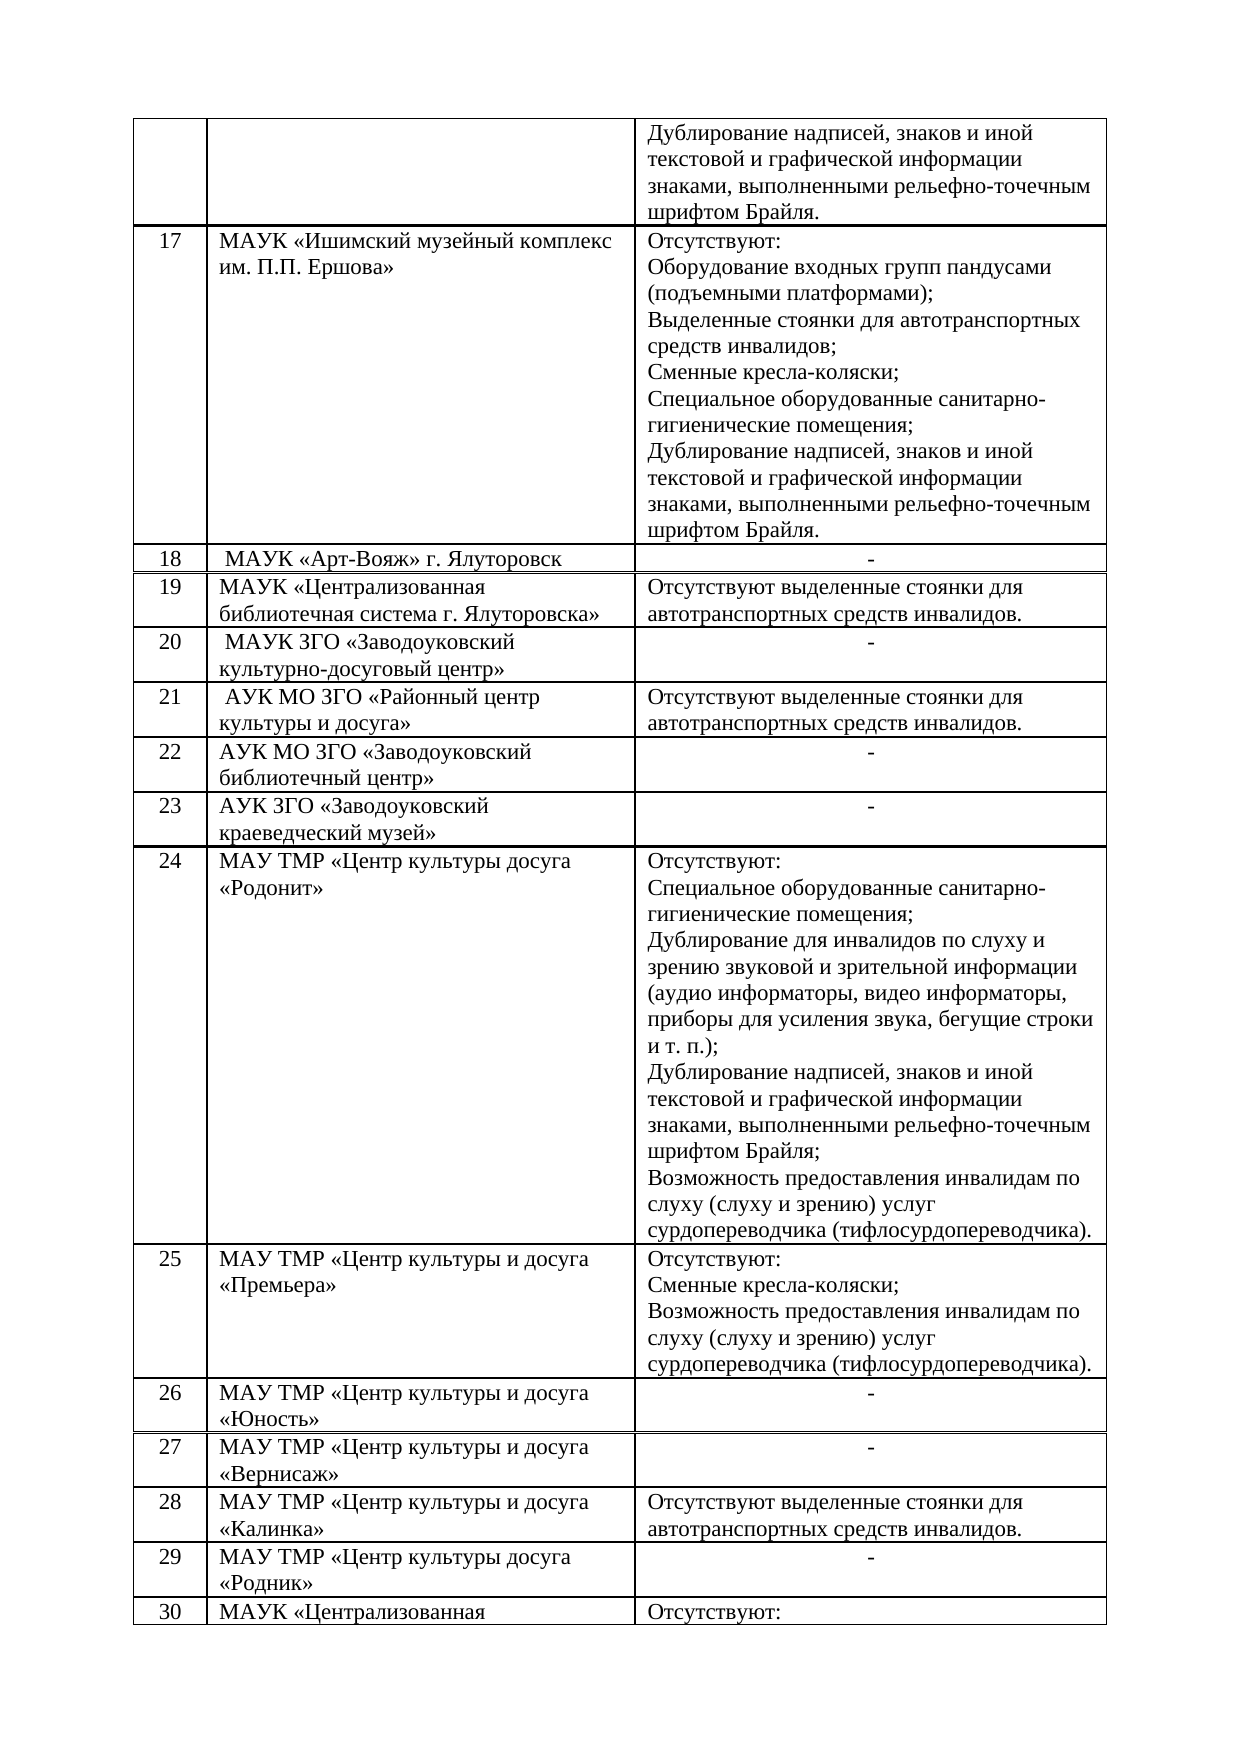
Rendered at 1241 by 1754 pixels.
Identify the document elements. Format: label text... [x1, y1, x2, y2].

table_cell МАУК «Централизованная [208, 1598, 634, 1624]
table_cell - [636, 545, 1106, 571]
table_cell МАУ ТМР «Центр культуры досуга «Родник» [208, 1543, 634, 1596]
table_cell Отсутствуют выделенные стоянки для автотранспортных средств инвалидов. [636, 574, 1106, 626]
table_cell МАУ ТМР «Центр культуры досуга «Родонит» [208, 848, 634, 1243]
table_cell МАУ ТМР «Центр культуры и досуга «Вернисаж» [208, 1434, 634, 1486]
table_cell Отсутствуют: Специальное оборудованные санитарно-гигиенические помещения; Дублирование для инвалидов по слуху и зрению звуковой и зрительной информации (аудио информаторы, видео информаторы, приборы для усиления звука, бегущие строки и т. п.); Дублирование надписей, знаков и иной текстовой и графической информации знаками, выполненными рельефно-точечным шрифтом Брайля; Возможность предоставления инвалидам по слуху (слуху и зрению) услуг сурдопереводчика (тифлосурдопереводчика). [636, 848, 1106, 1243]
table_cell МАУК «Арт-Вояж» г. Ялуторовск [208, 545, 634, 571]
table_cell АУК МО ЗГО «Заводоуковский библиотечный центр» [208, 738, 634, 791]
table_cell 17 [134, 227, 206, 543]
table_cell Отсутствуют: [636, 1598, 1106, 1624]
table_cell МАУ ТМР «Центр культуры и досуга «Калинка» [208, 1488, 634, 1541]
table_cell 24 [134, 848, 206, 1243]
table_cell МАУК ЗГО «Заводоуковский культурно-досуговый центр» [208, 628, 634, 681]
table_cell 25 [134, 1245, 206, 1377]
table_cell АУК МО ЗГО «Районный центр культуры и досуга» [208, 683, 634, 736]
table_cell [134, 119, 206, 224]
table_cell 19 [134, 574, 206, 626]
table_cell - [636, 1543, 1106, 1596]
table_cell 20 [134, 628, 206, 681]
table_cell - [636, 628, 1106, 681]
table_cell Отсутствуют: Сменные кресла-коляски; Возможность предоставления инвалидам по слуху (слуху и зрению) услуг сурдопереводчика (тифлосурдопереводчика). [636, 1245, 1106, 1377]
table_cell - [636, 1434, 1106, 1486]
table_cell Дублирование надписей, знаков и иной текстовой и графической информации знаками, выполненными рельефно-точечным шрифтом Брайля. [636, 119, 1106, 224]
table_cell АУК ЗГО «Заводоуковский краеведческий музей» [208, 793, 634, 845]
table_cell МАУ ТМР «Центр культуры и досуга «Премьера» [208, 1245, 634, 1377]
table_cell - [636, 1379, 1106, 1431]
table_cell 18 [134, 545, 206, 571]
table_cell - [636, 793, 1106, 845]
table_cell 29 [134, 1543, 206, 1596]
table_cell 26 [134, 1379, 206, 1431]
table_cell [208, 119, 634, 224]
table_cell Отсутствуют выделенные стоянки для автотранспортных средств инвалидов. [636, 1488, 1106, 1541]
table_cell 22 [134, 738, 206, 791]
table_cell 21 [134, 683, 206, 736]
table_cell 23 [134, 793, 206, 845]
table_cell - [636, 738, 1106, 791]
table_cell Отсутствуют: Оборудование входных групп пандусами (подъемными платформами); Выделенные стоянки для автотранспортных средств инвалидов; Сменные кресла-коляски; Специальное оборудованные санитарно-гигиенические помещения; Дублирование надписей, знаков и иной текстовой и графической информации знаками, выполненными рельефно-точечным шрифтом Брайля. [636, 227, 1106, 543]
table_cell МАУ ТМР «Центр культуры и досуга «Юность» [208, 1379, 634, 1431]
table_cell 28 [134, 1488, 206, 1541]
table_cell МАУК «Ишимский музейный комплекс им. П.П. Ершова» [208, 227, 634, 543]
table_cell Отсутствуют выделенные стоянки для автотранспортных средств инвалидов. [636, 683, 1106, 736]
table_cell 27 [134, 1434, 206, 1486]
table_cell МАУК «Централизованная библиотечная система г. Ялуторовска» [208, 574, 634, 626]
table_cell 30 [134, 1598, 206, 1624]
